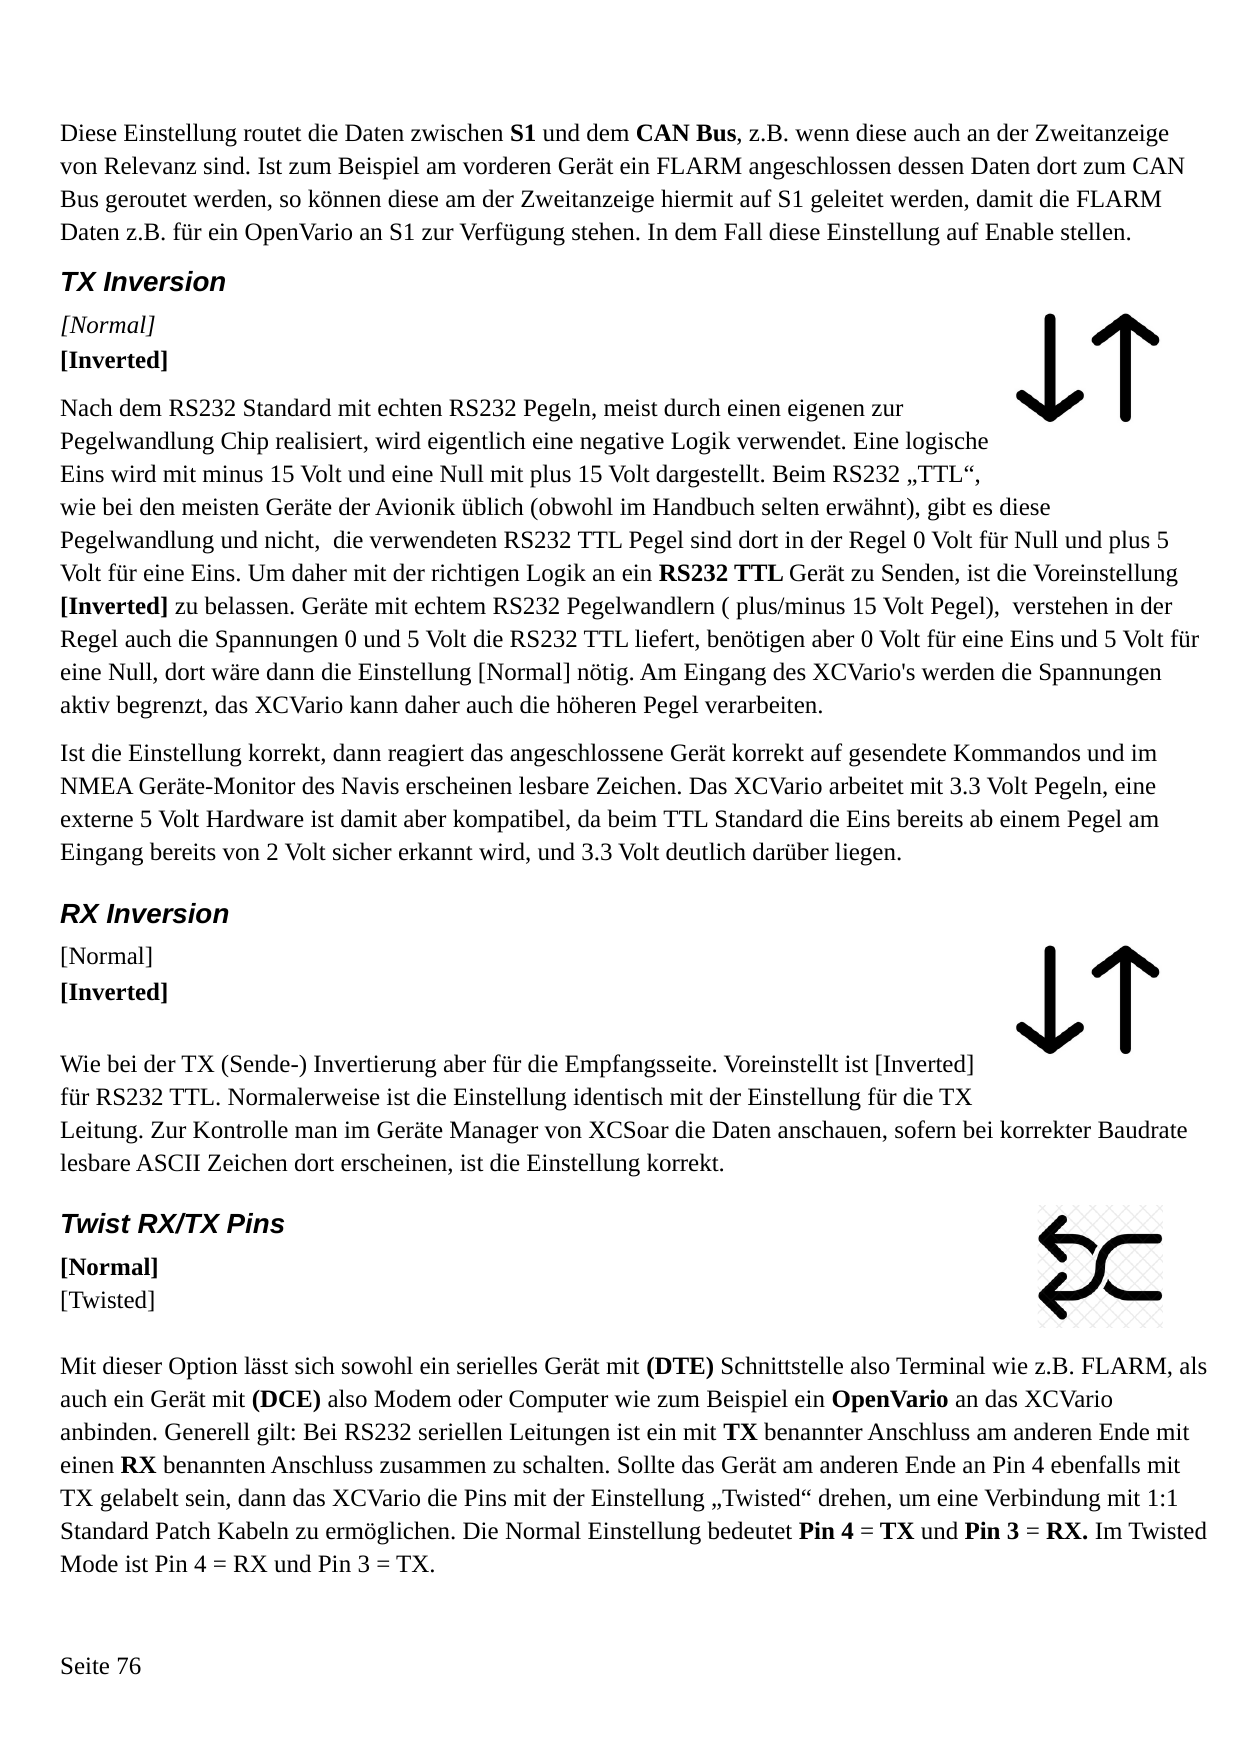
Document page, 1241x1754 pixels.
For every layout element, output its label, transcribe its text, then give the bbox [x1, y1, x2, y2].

text [Twisted] [60, 1285, 1037, 1314]
text [1178, 346, 1207, 374]
text [Normal] [60, 941, 1002, 970]
text [1178, 977, 1207, 1006]
text [Inverted] [60, 977, 1002, 1006]
text [1178, 310, 1207, 338]
text Wie bei der TX (Sende-) Invertierung aber für die Empfangsseite. Voreinstellt ist [Inverted] für RS232 TTL. Normalerweise ist die Einstellung identisch mit der Einstellung für die TX Leitung. Zur Kontrolle man im Geräte Manager von XCSoar die Daten anschauen, sofern bei korrekter Baudrate lesbare ASCII Zeichen dort erscheinen, ist die Einstellung korrekt. [60, 1049, 1207, 1176]
text [Normal] [60, 1252, 1037, 1281]
picture [1037, 1205, 1163, 1328]
text [1163, 1252, 1207, 1281]
subtitle RX Inversion [60, 897, 1207, 929]
picture [1002, 276, 1178, 459]
text Diese Einstellung routet die Daten zwischen S1 und dem CAN Bus, z.B. wenn diese auch an der Zweitanzeige von Relevanz sind. Ist zum Beispiel am vorderen Gerät ein FLARM angeschlossen dessen Daten dort zum CAN Bus geroutet werden, so können diese am der Zweitanzeige hiermit auf S1 geleitet werden, damit die FLARM Daten z.B. für ein OpenVario an S1 zur Verfügung stehen. In dem Fall diese Einstellung auf Enable stellen. [60, 118, 1207, 246]
text Nach dem RS232 Standard mit echten RS232 Pegeln, meist durch einen eigenen zur Pegelwandlung Chip realisiert, wird eigentlich eine negative Logik verwendet. Eine logische Eins wird mit minus 15 Volt und eine Null mit plus 15 Volt dargestellt. Beim RS232 „TTL“, wie bei den meisten Geräte der Avionik üblich (obwohl im Handbuch selten erwähnt), gibt es diese Pegelwandlung und nicht, die verwendeten RS232 TTL Pegel sind dort in der Regel 0 Volt für Null und plus 5 Volt für eine Eins. Um daher mit der richtigen Logik an ein RS232 TTL Gerät zu Senden, ist die Voreinstellung [Inverted] zu belassen. Geräte mit echtem RS232 Pegelwandlern ( plus/minus 15 Volt Pegel), verstehen in der Regel auch die Spannungen 0 und 5 Volt die RS232 TTL liefert, benötigen aber 0 Volt für eine Eins und 5 Volt für eine Null, dort wäre dann die Einstellung [Normal] nötig. Am Eingang des XCVario's werden die Spannungen aktiv begrenzt, das XCVario kann daher auch die höheren Pegel verarbeiten. [60, 393, 1207, 719]
subtitle TX Inversion [60, 265, 1207, 297]
subtitle [1163, 1208, 1207, 1240]
text [1178, 941, 1207, 970]
text Mit dieser Option lässt sich sowohl ein serielles Gerät mit (DTE) Schnittstelle also Terminal wie z.B. FLARM, als auch ein Gerät mit (DCE) also Modem oder Computer wie zum Beispiel ein OpenVario an das XCVario anbinden. Generell gilt: Bei RS232 seriellen Leitungen ist ein mit TX benannter Anschluss am anderen Ende mit einen RX benannten Anschluss zusammen zu schalten. Sollte das Gerät am anderen Ende an Pin 4 ebenfalls mit TX gelabelt sein, dann das XCVario die Pins mit der Einstellung „Twisted“ drehen, um eine Verbindung mit 1:1 Standard Patch Kabeln zu ermöglichen. Die Normal Einstellung bedeutet Pin 4 = TX und Pin 3 = RX. Im Twisted Mode ist Pin 4 = RX und Pin 3 = TX. [60, 1351, 1207, 1578]
subtitle Twist RX/TX Pins [60, 1208, 1037, 1240]
text [1163, 1285, 1207, 1314]
text [Normal] [60, 310, 1002, 338]
text [Inverted] [60, 346, 1002, 374]
picture [1002, 908, 1178, 1091]
text Ist die Einstellung korrekt, dann reagiert das angeschlossene Gerät korrekt auf gesendete Kommandos und im NMEA Geräte-Monitor des Navis erscheinen lesbare Zeichen. Das XCVario arbeitet mit 3.3 Volt Pegeln, eine externe 5 Volt Hardware ist damit aber kompatibel, da beim TTL Standard die Eins bereits ab einem Pegel am Eingang bereits von 2 Volt sicher erkannt wird, und 3.3 Volt deutlich darüber liegen. [60, 738, 1207, 866]
